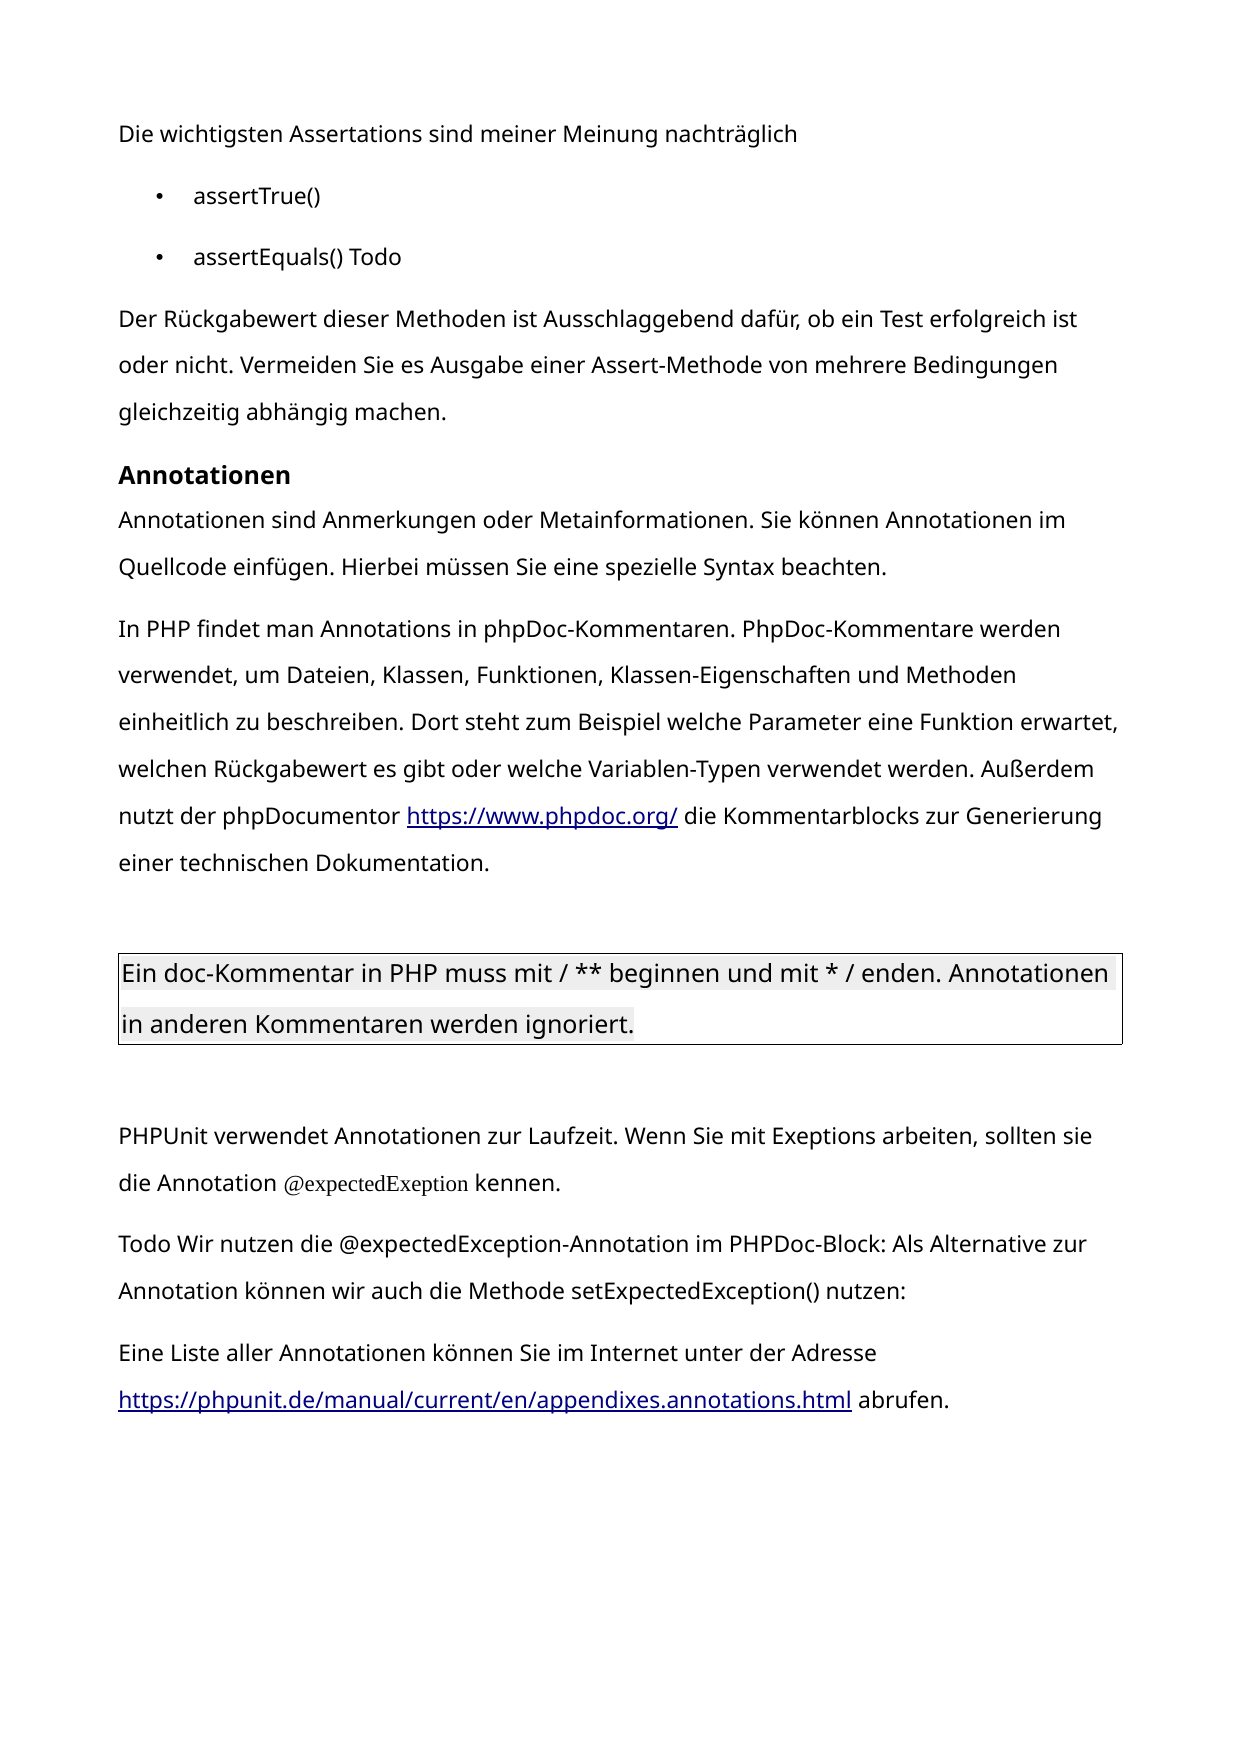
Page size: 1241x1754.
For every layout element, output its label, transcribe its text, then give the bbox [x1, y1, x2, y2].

text PHPUnit verwendet Annotationen zur Laufzeit. Wenn Sie mit Exeptions arbeiten, sollten sie die Annotation @expectedExeption kennen. [118, 1120, 1122, 1198]
text In PHP findet man Annotations in phpDoc-Kommentaren. PhpDoc-Kommentare werden verwendet, um Dateien, Klassen, Funktionen, Klassen-Eigenschaften und Methoden einheitlich zu beschreiben. Dort steht zum Beispiel welche Parameter eine Funktion erwartet, welchen Rückgabewert es gibt oder welche Variablen-Typen verwendet werden. Außerdem nutzt der phpDocumentor https://www.phpdoc.org/ die Kommentarblocks zur Generierung einer technischen Dokumentation. [118, 613, 1122, 878]
text Annotationen sind Anmerkungen oder Metainformationen. Sie können Annotationen im Quellcode einfügen. Hierbei müssen Sie eine spezielle Syntax beachten. [118, 504, 1122, 582]
text Eine Liste aller Annotationen können Sie im Internet unter der Adresse https://phpunit.de/manual/current/en/appendixes.annotations.html abrufen. [118, 1337, 1122, 1415]
list assertEquals() Todo [156, 241, 1122, 272]
text Der Rückgabewert dieser Methoden ist Ausschlaggebend dafür, ob ein Test erfolgreich ist oder nicht. Vermeiden Sie es Ausgabe einer Assert-Methode von mehrere Bedingungen gleichzeitig abhängig machen. [118, 302, 1122, 427]
subtitle Annotationen [118, 458, 1122, 492]
text Todo Wir nutzen die @expectedException-Annotation im PHPDoc-Block: Als Alternative zur Annotation können wir auch die Methode setExpectedException() nutzen: [118, 1228, 1122, 1307]
list assertTrue() [156, 179, 1122, 211]
text Ein doc-Kommentar in PHP muss mit / ** beginnen und mit * / enden. Annotationen in anderen Kommentaren werden ignoriert. [119, 954, 1122, 1044]
text Die wichtigsten Assertations sind meiner Meinung nachträglich [118, 118, 1122, 149]
